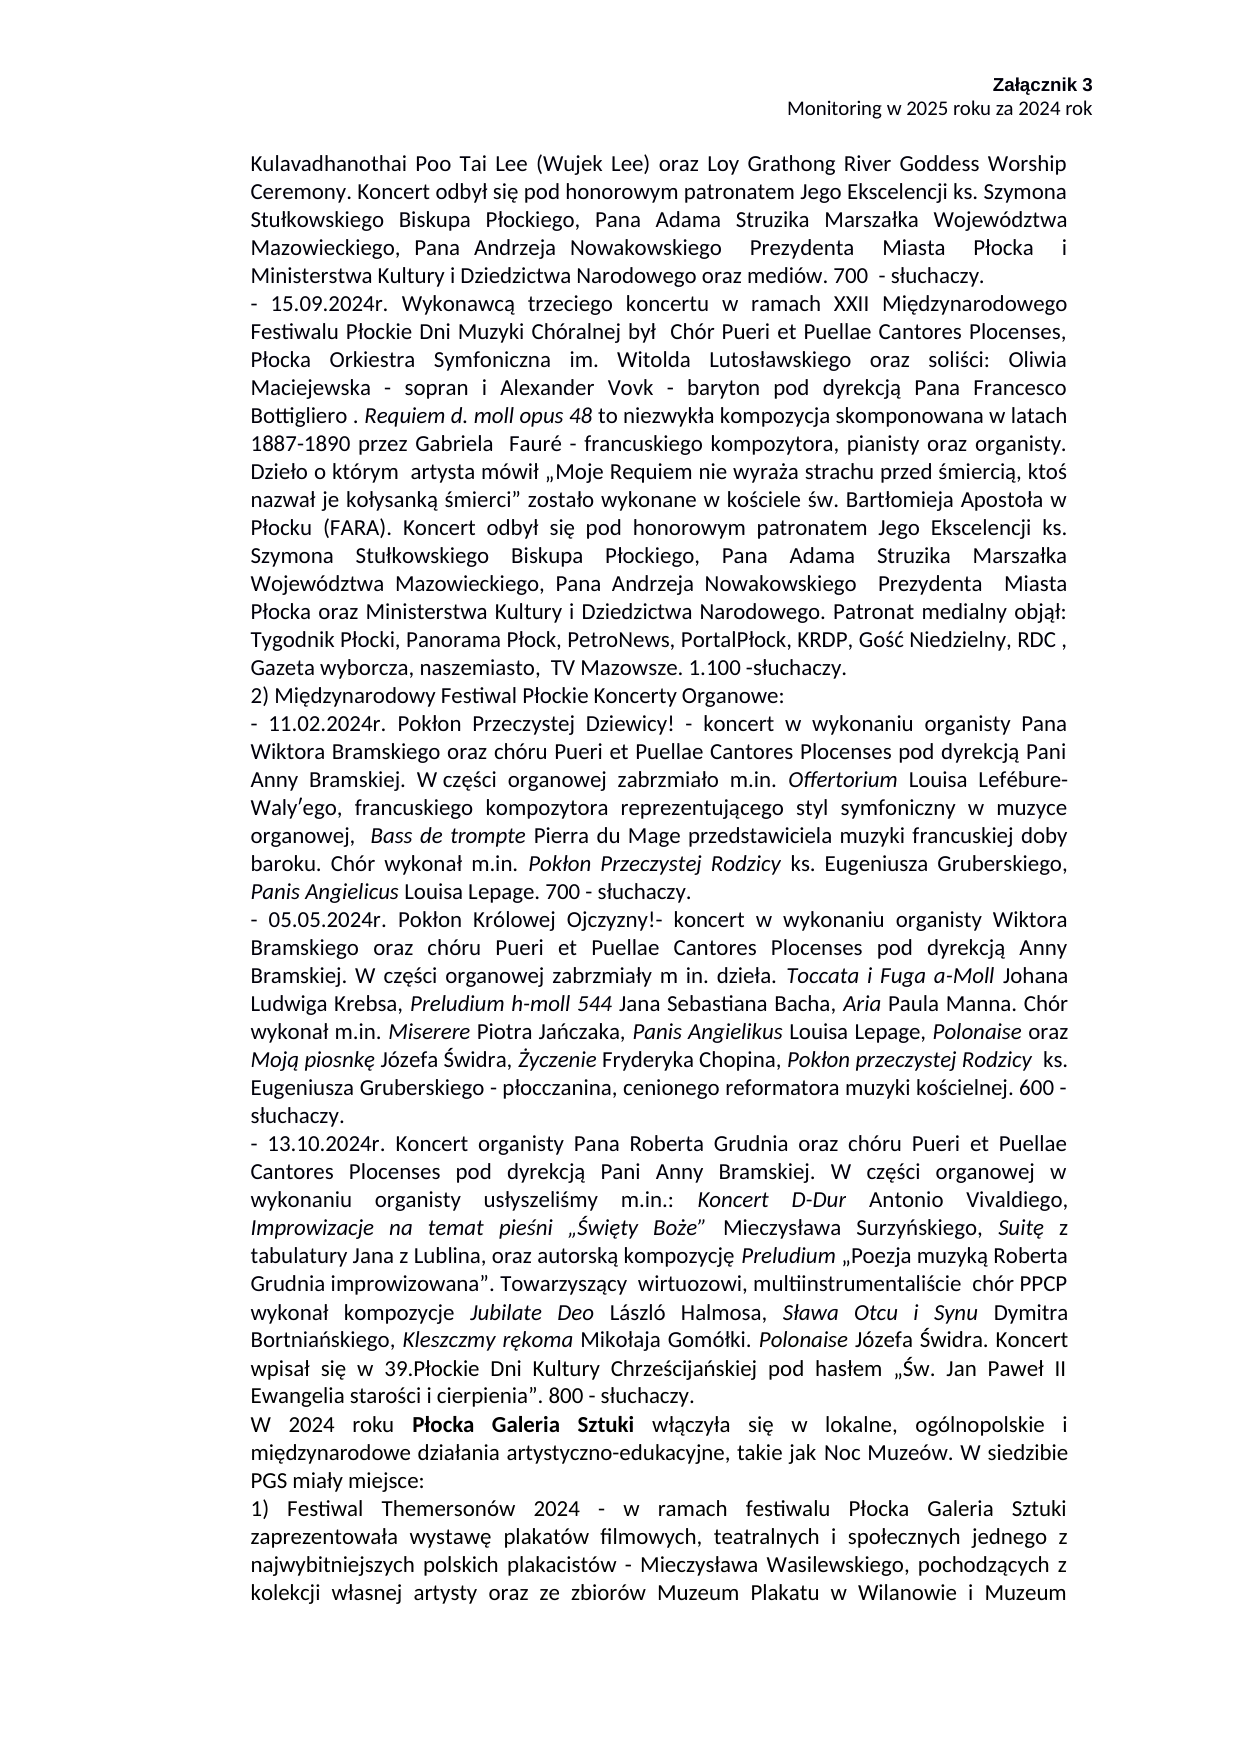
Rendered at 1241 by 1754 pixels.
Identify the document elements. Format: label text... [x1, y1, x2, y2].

table_cell [166, 149, 204, 1606]
table_cell [204, 149, 237, 1606]
table_cell Kulavadhanothai Poo Tai Lee (Wujek Lee) oraz Loy Grathong River Goddess Worship Ceremony. Koncert odbył się pod honorowym patronatem Jego Ekscelencji ks. Szymona Stułkowskiego Biskupa Płockiego, Pana Adama Struzika Marszałka Województwa Mazowieckiego, Pana Andrzeja Nowakowskiego Prezydenta Miasta Płocka i Ministerstwa Kultury i Dziedzictwa Narodowego oraz mediów. 700 - słuchaczy. - 15.09.2024r. Wykonawcą trzeciego koncertu w ramach XXII Międzynarodowego Festiwalu Płockie Dni Muzyki Chóralnej był Chór Pueri et Puellae Cantores Plocenses, Płocka Orkiestra Symfoniczna im. Witolda Lutosławskiego oraz soliści: Oliwia Maciejewska - sopran i Alexander Vovk - baryton pod dyrekcją Pana Francesco Bottigliero . Requiem d. moll opus 48 to niezwykła kompozycja skomponowana w latach 1887-1890 przez Gabriela Fauré - francuskiego kompozytora, pianisty oraz organisty. Dzieło o którym artysta mówił „Moje Requiem nie wyraża strachu przed śmiercią, ktoś nazwał je kołysanką śmierci” zostało wykonane w kościele św. Bartłomieja Apostoła w Płocku (FARA). Koncert odbył się pod honorowym patronatem Jego Ekscelencji ks. Szymona Stułkowskiego Biskupa Płockiego, Pana Adama Struzika Marszałka Województwa Mazowieckiego, Pana Andrzeja Nowakowskiego Prezydenta Miasta Płocka oraz Ministerstwa Kultury i Dziedzictwa Narodowego. Patronat medialny objął: Tygodnik Płocki, Panorama Płock, PetroNews, PortalPłock, KRDP, Gość Niedzielny, RDC , Gazeta wyborcza, naszemiasto, TV Mazowsze. 1.100 -słuchaczy. 2) Międzynarodowy Festiwal Płockie Koncerty Organowe: - 11.02.2024r. Pokłon Przeczystej Dziewicy! - koncert w wykonaniu organisty Pana Wiktora Bramskiego oraz chóru Pueri et Puellae Cantores Plocenses pod dyrekcją Pani Anny Bramskiej. W części organowej zabrzmiało m.in. Offertorium Louisa Lefébure-Walyʹego, francuskiego kompozytora reprezentującego styl symfoniczny w muzyce organowej, Bass de trompte Pierra du Mage przedstawiciela muzyki francuskiej doby baroku. Chór wykonał m.in. Pokłon Przeczystej Rodzicy ks. Eugeniusza Gruberskiego, Panis Angielicus Louisa Lepage. 700 - słuchaczy. - 05.05.2024r. Pokłon Królowej Ojczyzny!- koncert w wykonaniu organisty Wiktora Bramskiego oraz chóru Pueri et Puellae Cantores Plocenses pod dyrekcją Anny Bramskiej. W części organowej zabrzmiały m in. dzieła. Toccata i Fuga a-Moll Johana Ludwiga Krebsa, Preludium h-moll 544 Jana Sebastiana Bacha, Aria Paula Manna. Chór wykonał m.in. Miserere Piotra Jańczaka, Panis Angielikus Louisa Lepage, Polonaise oraz Moją piosnkę Józefa Świdra, Życzenie Fryderyka Chopina, Pokłon przeczystej Rodzicy ks. Eugeniusza Gruberskiego - płocczanina, cenionego reformatora muzyki kościelnej. 600 - słuchaczy. - 13.10.2024r. Koncert organisty Pana Roberta Grudnia oraz chóru Pueri et Puellae Cantores Plocenses pod dyrekcją Pani Anny Bramskiej. W części organowej w wykonaniu organisty usłyszeliśmy m.in.: Koncert D-Dur Antonio Vivaldiego, Improwizacje na temat pieśni „Święty Boże” Mieczysława Surzyńskiego, Suitę z tabulatury Jana z Lublina, oraz autorską kompozycję Preludium „Poezja muzyką Roberta Grudnia improwizowana”. Towarzyszący wirtuozowi, multiinstrumentaliście chór PPCP wykonał kompozycje Jubilate Deo László Halmosa, Sława Otcu i Synu Dymitra Bortniańskiego, Kleszczmy rękoma Mikołaja Gomółki. Polonaise Józefa Świdra. Koncert wpisał się w 39.Płockie Dni Kultury Chrześcijańskiej pod hasłem „Św. Jan Paweł II Ewangelia starości i cierpienia”. 800 - słuchaczy. W 2024 roku Płocka Galeria Sztuki włączyła się w lokalne, ogólnopolskie i międzynarodowe działania artystyczno-edukacyjne, takie jak Noc Muzeów. W siedzibie PGS miały miejsce: 1) Festiwal Themersonów 2024 - w ramach festiwalu Płocka Galeria Sztuki zaprezentowała wystawę plakatów filmowych, teatralnych i społecznych jednego z najwybitniejszych polskich plakacistów - Mieczysława Wasilewskiego, pochodzących z kolekcji własnej artysty oraz ze zbiorów Muzeum Plakatu w Wilanowie i Muzeum [237, 149, 1079, 1606]
table_cell [134, 149, 166, 1606]
